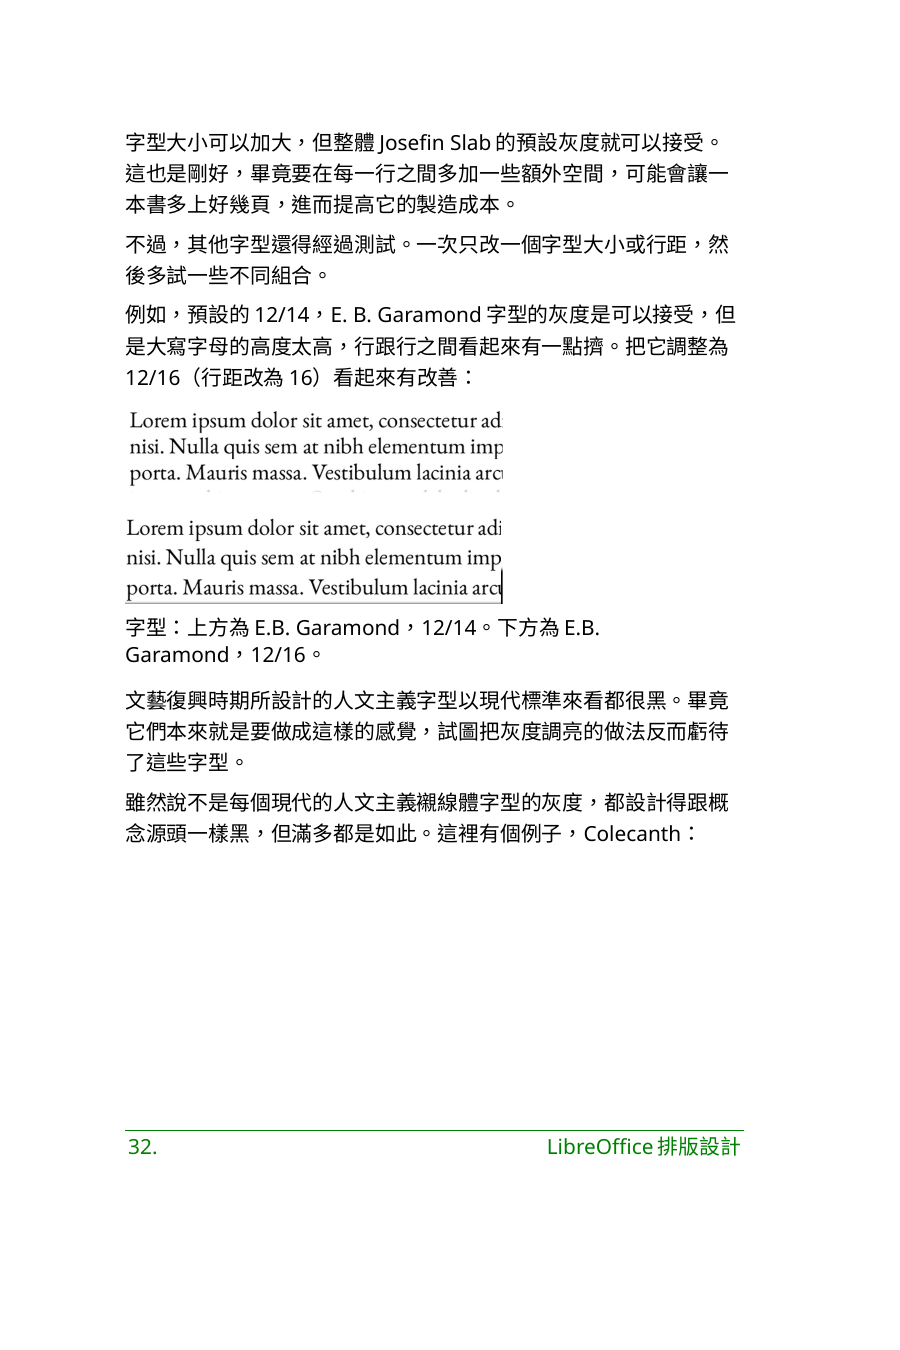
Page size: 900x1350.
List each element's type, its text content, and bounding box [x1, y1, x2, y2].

table_header [125, 407, 744, 606]
text 不過，其他字型還得經過測試。一次只改一個字型大小或行距，然後多試一些不同組合。 [125, 227, 744, 289]
text 例如，預設的12/14，E. B. Garamond字型的灰度是可以接受，但是大寫字母的高度太高，行跟行之間看起來有一點擠。把它調整為12/16（行距改為16）看起來有改善： [125, 298, 744, 392]
table_cell 字型：上方為E.B. Garamond，12/14。下方為E.B. Garamond，12/16。 [125, 606, 744, 668]
text 雖然說不是每個現代的人文主義襯線體字型的灰度，都設計得跟概念源頭一樣黑，但滿多都是如此。這裡有個例子，Colecanth： [125, 785, 744, 848]
text 字型大小可以加大，但整體Josefin Slab的預設灰度就可以接受。這也是剛好，畢竟要在每一行之間多加一些額外空間，可能會讓一本書多上好幾頁，進而提高它的製造成本。 [125, 125, 744, 219]
picture [125, 407, 503, 604]
text 文藝復興時期所設計的人文主義字型以現代標準來看都很黑。畢竟它們本來就是要做成這樣的感覺，試圖把灰度調亮的做法反而虧待了這些字型。 [125, 683, 744, 777]
